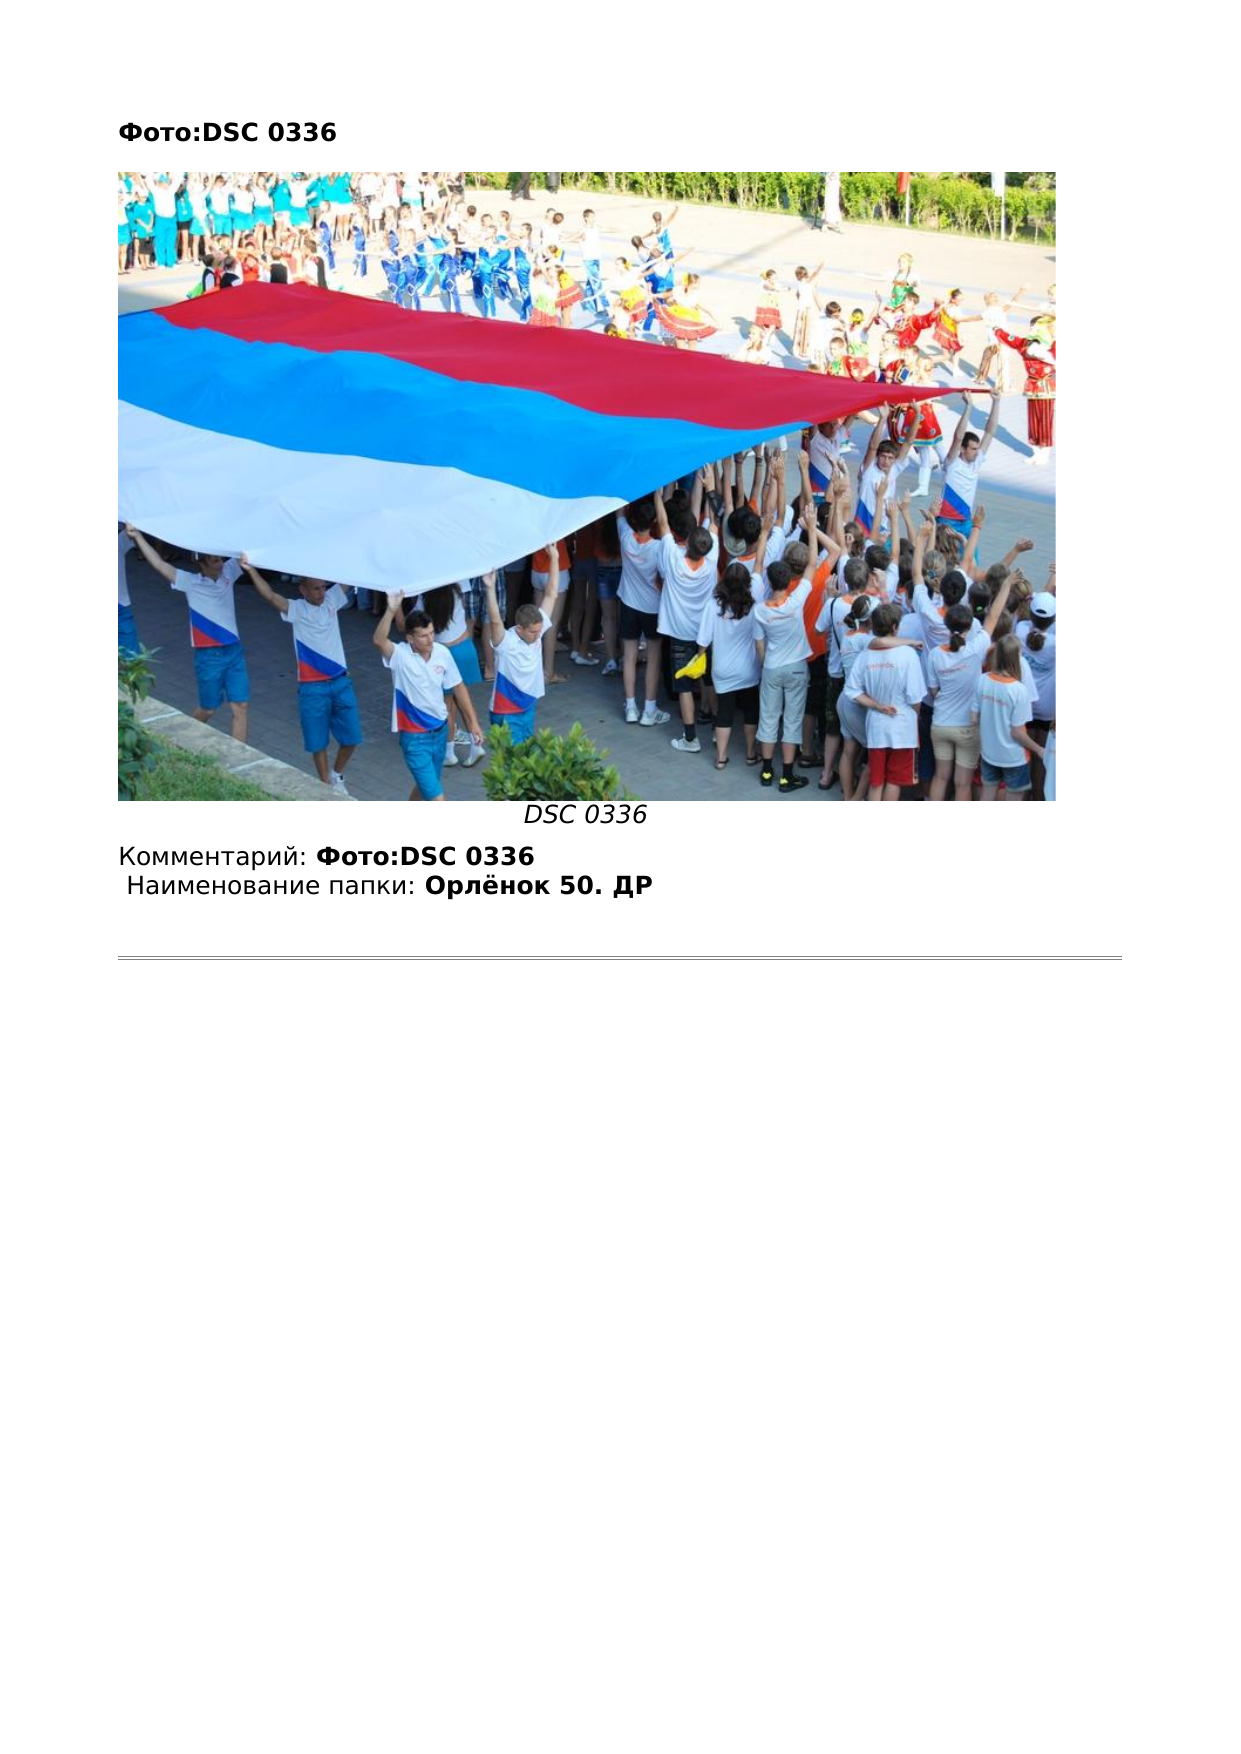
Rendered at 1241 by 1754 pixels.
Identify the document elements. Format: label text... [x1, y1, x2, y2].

text DSC 0336 [118, 801, 1056, 829]
subtitle Фото:DSC 0336 [118, 118, 1122, 147]
picture [118, 172, 1056, 801]
text Комментарий: Фото:DSC 0336 Наименование папки: Орлёнок 50. ДР [118, 842, 1122, 929]
